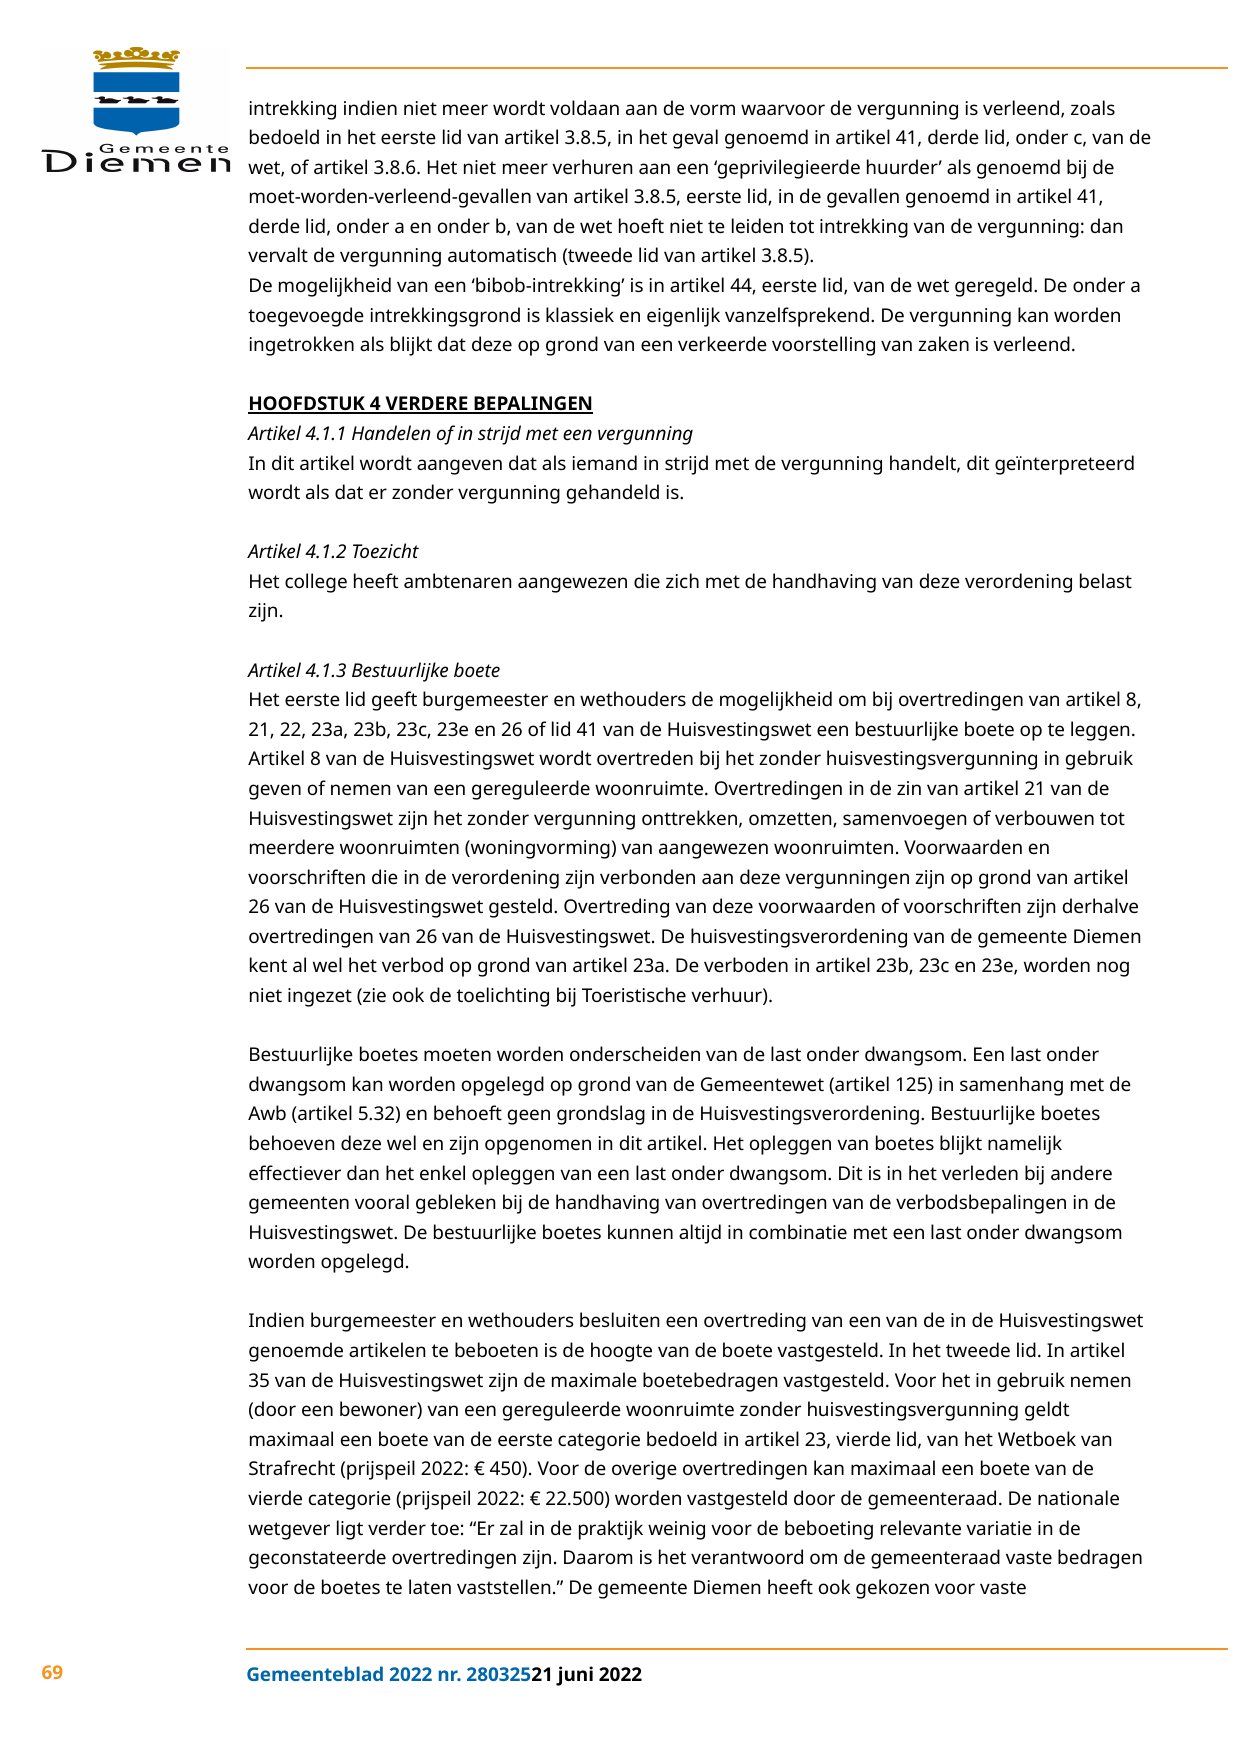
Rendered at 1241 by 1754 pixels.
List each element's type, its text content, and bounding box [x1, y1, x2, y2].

text De mogelijkheid van een ‘bibob-intrekking’ is in artikel 44, eerste lid, van de wet geregeld. De onder a toegevoegde intrekkingsgrond is klassiek en eigenlijk vanzelfsprekend. De vergunning kan worden ingetrokken als blijkt dat deze op grond van een verkeerde voorstelling van zaken is verleend. [248, 272, 1152, 357]
text intrekking indien niet meer wordt voldaan aan de vorm waarvoor de vergunning is verleend, zoals bedoeld in het eerste lid van artikel 3.8.5, in het geval genoemd in artikel 41, derde lid, onder c, van de wet, of artikel 3.8.6. Het niet meer verhuren aan een ‘geprivilegieerde huurder’ als genoemd bij de moet-worden-verleend-gevallen van artikel 3.8.5, eerste lid, in de gevallen genoemd in artikel 41, derde lid, onder a en onder b, van de wet hoeft niet te leiden tot intrekking van de vergunning: dan vervalt de vergunning automatisch (tweede lid van artikel 3.8.5). [248, 95, 1152, 268]
picture [41, 47, 231, 172]
text HOOFDSTUK 4 VERDERE BEPALINGEN [248, 391, 1152, 416]
text In dit artikel wordt aangeven dat als iemand in strijd met de vergunning handelt, dit geïnterpreteerd wordt als dat er zonder vergunning gehandeld is. [248, 450, 1152, 505]
text Het eerste lid geeft burgemeester en wethouders de mogelijkheid om bij overtredingen van artikel 8, 21, 22, 23a, 23b, 23c, 23e en 26 of lid 41 van de Huisvestingswet een bestuurlijke boete op te leggen. Artikel 8 van de Huisvestingswet wordt overtreden bij het zonder huisvestingsvergunning in gebruik geven of nemen van een gereguleerde woonruimte. Overtredingen in de zin van artikel 21 van de Huisvestingswet zijn het zonder vergunning onttrekken, omzetten, samenvoegen of verbouwen tot meerdere woonruimten (woningvorming) van aangewezen woonruimten. Voorwaarden en voorschriften die in de verordening zijn verbonden aan deze vergunningen zijn op grond van artikel 26 van de Huisvestingswet gesteld. Overtreding van deze voorwaarden of voorschriften zijn derhalve overtredingen van 26 van de Huisvestingswet. De huisvestingsverordening van de gemeente Diemen kent al wel het verbod op grond van artikel 23a. De verboden in artikel 23b, 23c en 23e, worden nog niet ingezet (zie ook de toelichting bij Toeristische verhuur). [248, 686, 1152, 1008]
text Bestuurlijke boetes moeten worden onderscheiden van de last onder dwangsom. Een last onder dwangsom kan worden opgelegd op grond van de Gemeentewet (artikel 125) in samenhang met de Awb (artikel 5.32) en behoeft geen grondslag in de Huisvestingsverordening. Bestuurlijke boetes behoeven deze wel en zijn opgenomen in dit artikel. Het opleggen van boetes blijkt namelijk effectiever dan het enkel opleggen van een last onder dwangsom. Dit is in het verleden bij andere gemeenten vooral gebleken bij de handhaving van overtredingen van de verbodsbepalingen in de Huisvestingswet. De bestuurlijke boetes kunnen altijd in combinatie met een last onder dwangsom worden opgelegd. [248, 1041, 1152, 1274]
text Artikel 4.1.3 Bestuurlijke boete [248, 657, 1152, 683]
text Het college heeft ambtenaren aangewezen die zich met de handhaving van deze verordening belast zijn. [248, 568, 1152, 623]
text Artikel 4.1.1 Handelen of in strijd met een vergunning [248, 420, 1152, 446]
text Indien burgemeester en wethouders besluiten een overtreding van een van de in de Huisvestingswet genoemde artikelen te beboeten is de hoogte van de boete vastgesteld. In het tweede lid. In artikel 35 van de Huisvestingswet zijn de maximale boetebedragen vastgesteld. Voor het in gebruik nemen (door een bewoner) van een gereguleerde woonruimte zonder huisvestingsvergunning geldt maximaal een boete van de eerste categorie bedoeld in artikel 23, vierde lid, van het Wetboek van Strafrecht (prijspeil 2022: € 450). Voor de overige overtredingen kan maximaal een boete van de vierde categorie (prijspeil 2022: € 22.500) worden vastgesteld door de gemeenteraad. De nationale wetgever ligt verder toe: “Er zal in de praktijk weinig voor de beboeting relevante variatie in de geconstateerde overtredingen zijn. Daarom is het verantwoord om de gemeenteraad vaste bedragen voor de boetes te laten vaststellen.” De gemeente Diemen heeft ook gekozen voor vaste [248, 1308, 1152, 1600]
text Artikel 4.1.2 Toezicht [248, 538, 1152, 564]
